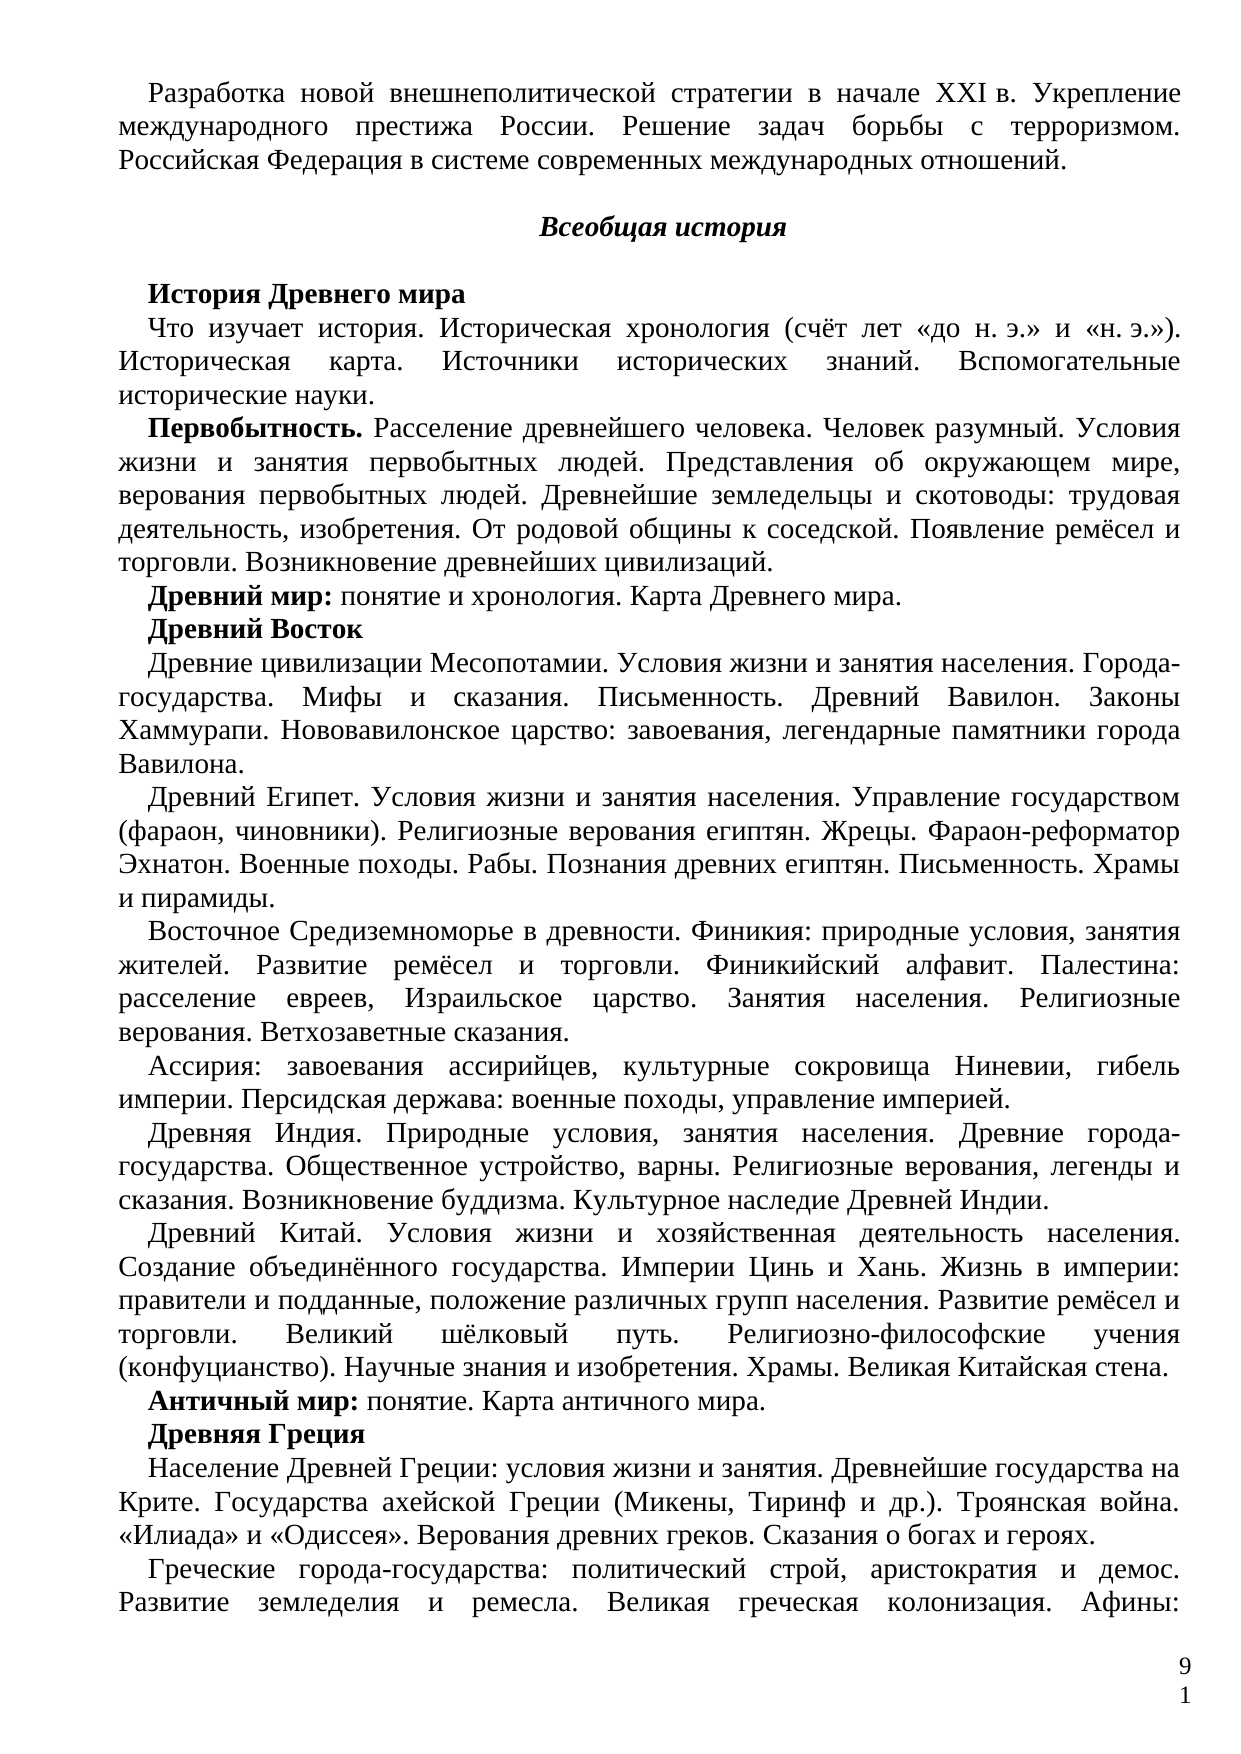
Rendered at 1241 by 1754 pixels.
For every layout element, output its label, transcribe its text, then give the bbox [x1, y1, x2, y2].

text Ассирия: завоевания ассирийцев, культурные сокровища Ниневии, гибель империи. Персидская держава: военные походы, управление империей. [118, 1048, 1181, 1115]
text Древние цивилизации Месопотамии. Условия жизни и занятия населения. Города-государства. Мифы и сказания. Письменность. Древний Вавилон. Законы Хаммурапи. Нововавилонское царство: завоевания, легендарные памятники города Вавилона. [118, 645, 1181, 779]
text Древний Китай. Условия жизни и хозяйственная деятельность населения. Создание объединённого государства. Империи Цинь и Хань. Жизнь в империи: правители и подданные, положение различных групп населения. Развитие ремёсел и торговли. Великий шёлковый путь. Религиозно-философские учения (конфуцианство). Научные знания и изобретения. Храмы. Великая Китайская стена. [118, 1215, 1181, 1383]
text Население Древней Греции: условия жизни и занятия. Древнейшие государства на Крите. Государства ахейской Греции (Микены, Тиринф и др.). Троянская война. «Илиада» и «Одиссея». Верования древних греков. Сказания о богах и героях. [118, 1450, 1181, 1551]
text Разработка новой внешнеполитической стратегии в начале XXI в. Укрепление международного престижа России. Решение задач борьбы с терроризмом. Российская Федерация в системе современных международных отношений. [118, 75, 1181, 176]
text Греческие города-государства: политический строй, аристократия и демос. Развитие земледелия и ремесла. Великая греческая колонизация. Афины: [118, 1551, 1181, 1618]
text Восточное Средиземноморье в древности. Финикия: природные условия, занятия жителей. Развитие ремёсел и торговли. Финикийский алфавит. Палестина: расселение евреев, Израильское царство. Занятия населения. Религиозные верования. Ветхозаветные сказания. [118, 913, 1181, 1048]
text Древний Египет. Условия жизни и занятия населения. Управление государством (фараон, чиновники). Религиозные верования египтян. Жрецы. Фараон-реформатор Эхнатон. Военные походы. Рабы. Познания древних египтян. Письменность. Храмы и пирамиды. [118, 779, 1181, 913]
text Древний мир: понятие и хронология. Карта Древнего мира. [118, 578, 1181, 612]
text Древняя Индия. Природные условия, занятия населения. Древние города-государства. Общественное устройство, варны. Религиозные верования, легенды и сказания. Возникновение буддизма. Культурное наследие Древней Индии. [118, 1115, 1181, 1215]
text Древний Восток [118, 612, 1181, 645]
text Древняя Греция [118, 1417, 1181, 1450]
text Первобытность. Расселение древнейшего человека. Человек разумный. Условия жизни и занятия первобытных людей. Представления об окружающем мире, верования первобытных людей. Древнейшие земледельцы и скотоводы: трудовая деятельность, изобретения. От родовой общины к соседской. Появление ремёсел и торговли. Возникновение древнейших цивилизаций. [118, 410, 1181, 578]
text Античный мир: понятие. Карта античного мира. [118, 1383, 1181, 1417]
text Всеобщая история [118, 209, 1181, 243]
text Что изучает история. Историческая хронология (счёт лет «до н. э.» и «н. э.»). Историческая карта. Источники исторических знаний. Вспомогательные исторические науки. [118, 310, 1181, 410]
text История Древнего мира [118, 276, 1181, 310]
